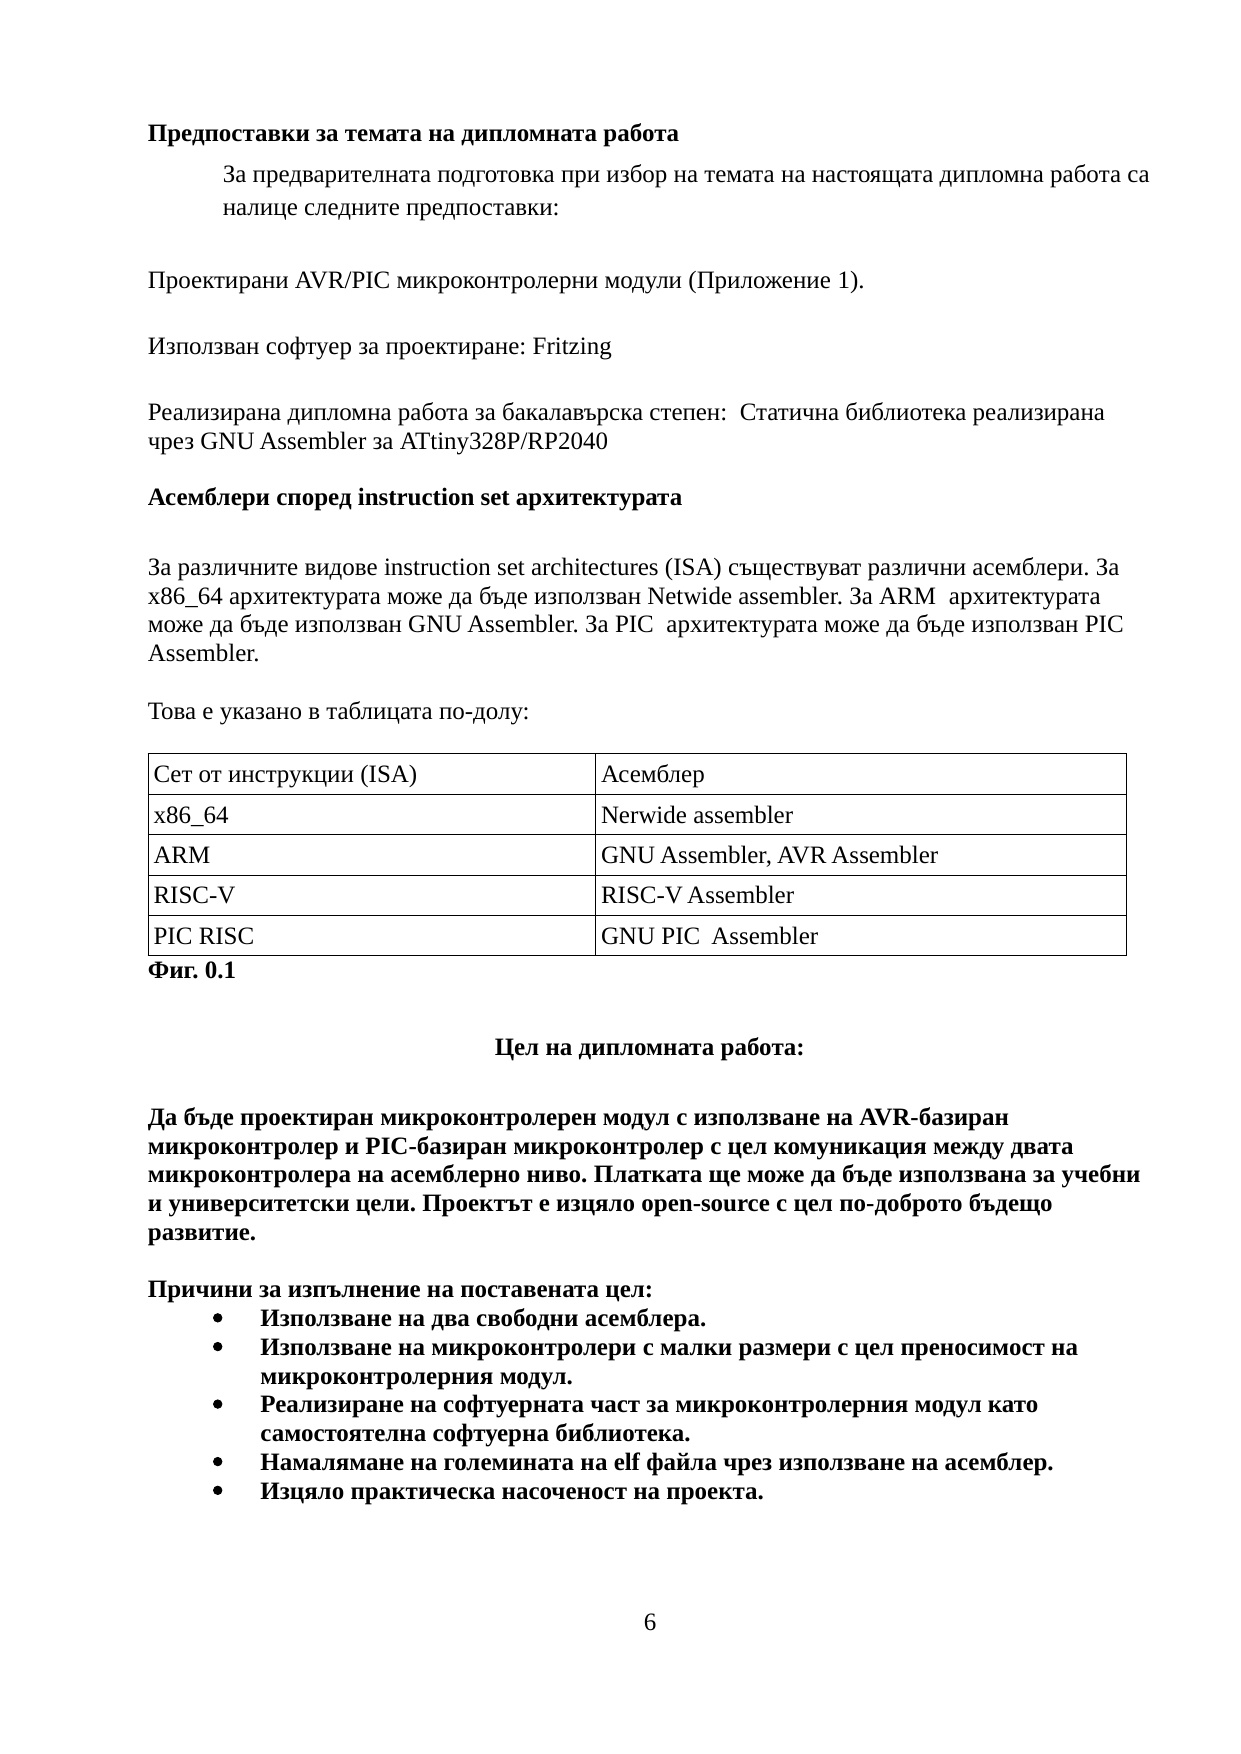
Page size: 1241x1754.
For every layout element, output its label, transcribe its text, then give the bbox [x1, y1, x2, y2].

subtitle Използван софтуер за проектиране: Fritzing [148, 331, 1152, 360]
list Реализиране на софтуерната част за микроконтролерния модул като самостоятелна софтуерна библиотека. [213, 1389, 1152, 1447]
table_cell RISC-V Assembler [596, 876, 1126, 915]
table_cell PIC RISC [149, 916, 595, 955]
table_cell Nerwide assembler [596, 795, 1126, 834]
list Изцяло практическа насоченост на проекта. [213, 1476, 1152, 1504]
text За различните видове instruction set architectures (ISA) съществуват различни асемблери. За x86_64 архитектурата може да бъде използван Netwide assembler. За ARM архитектурата може да бъде използван GNU Assembler. За PIC архитектурата може да бъде използван PIC Assembler. [148, 552, 1152, 667]
table_cell ARM [149, 835, 595, 874]
table_cell GNU PIC Assembler [596, 916, 1126, 955]
list Използване на два свободни асемблера. [213, 1303, 1152, 1332]
table_header Сет от инструкции (ISA) [149, 754, 595, 794]
list Намалямане на големината на elf файла чрез използване на асемблер. [213, 1447, 1152, 1476]
subtitle Реализирана дипломна работа за бакалавърска степен: Статична библиотека реализирана чрез GNU Assembler за ATtiny328P/RP2040 [148, 397, 1152, 455]
table_cell x86_64 [149, 795, 595, 834]
subtitle Предпоставки за темата на дипломната работа [148, 118, 1152, 147]
subtitle Асемблери според instruction set архитектурата [148, 482, 1152, 511]
table_cell GNU Assembler, AVR Assembler [596, 835, 1126, 874]
list Използване на микроконтролери с малки размери с цел преносимост на микроконтролерния модул. [213, 1332, 1152, 1389]
table_cell RISC-V [149, 876, 595, 915]
text Да бъде проектиран микроконтролерен модул с използване на AVR-базиран микроконтролер и PIC-базиран микроконтролер с цел комуникация между двата микроконтролера на асемблерно ниво. Платката ще може да бъде използвана за учебни и университетски цели. Проектът е изцяло open-source с цел по-доброто бъдещо развитие. [148, 1102, 1152, 1246]
subtitle Цел на дипломната работа: [148, 1032, 1152, 1061]
text Фиг. 0.1 [148, 956, 1152, 984]
text За предварителната подготовка при избор на темата на настоящата дипломна работа са налице следните предпоставки: [223, 159, 1152, 221]
text Това е указано в таблицата по-долу: [148, 696, 1152, 724]
subtitle Проектирани AVR/PIC микроконтролерни модули (Приложение 1). [148, 265, 1152, 294]
table_header Асемблер [596, 754, 1126, 794]
text Причини за изпълнение на поставената цел: [148, 1274, 1152, 1303]
